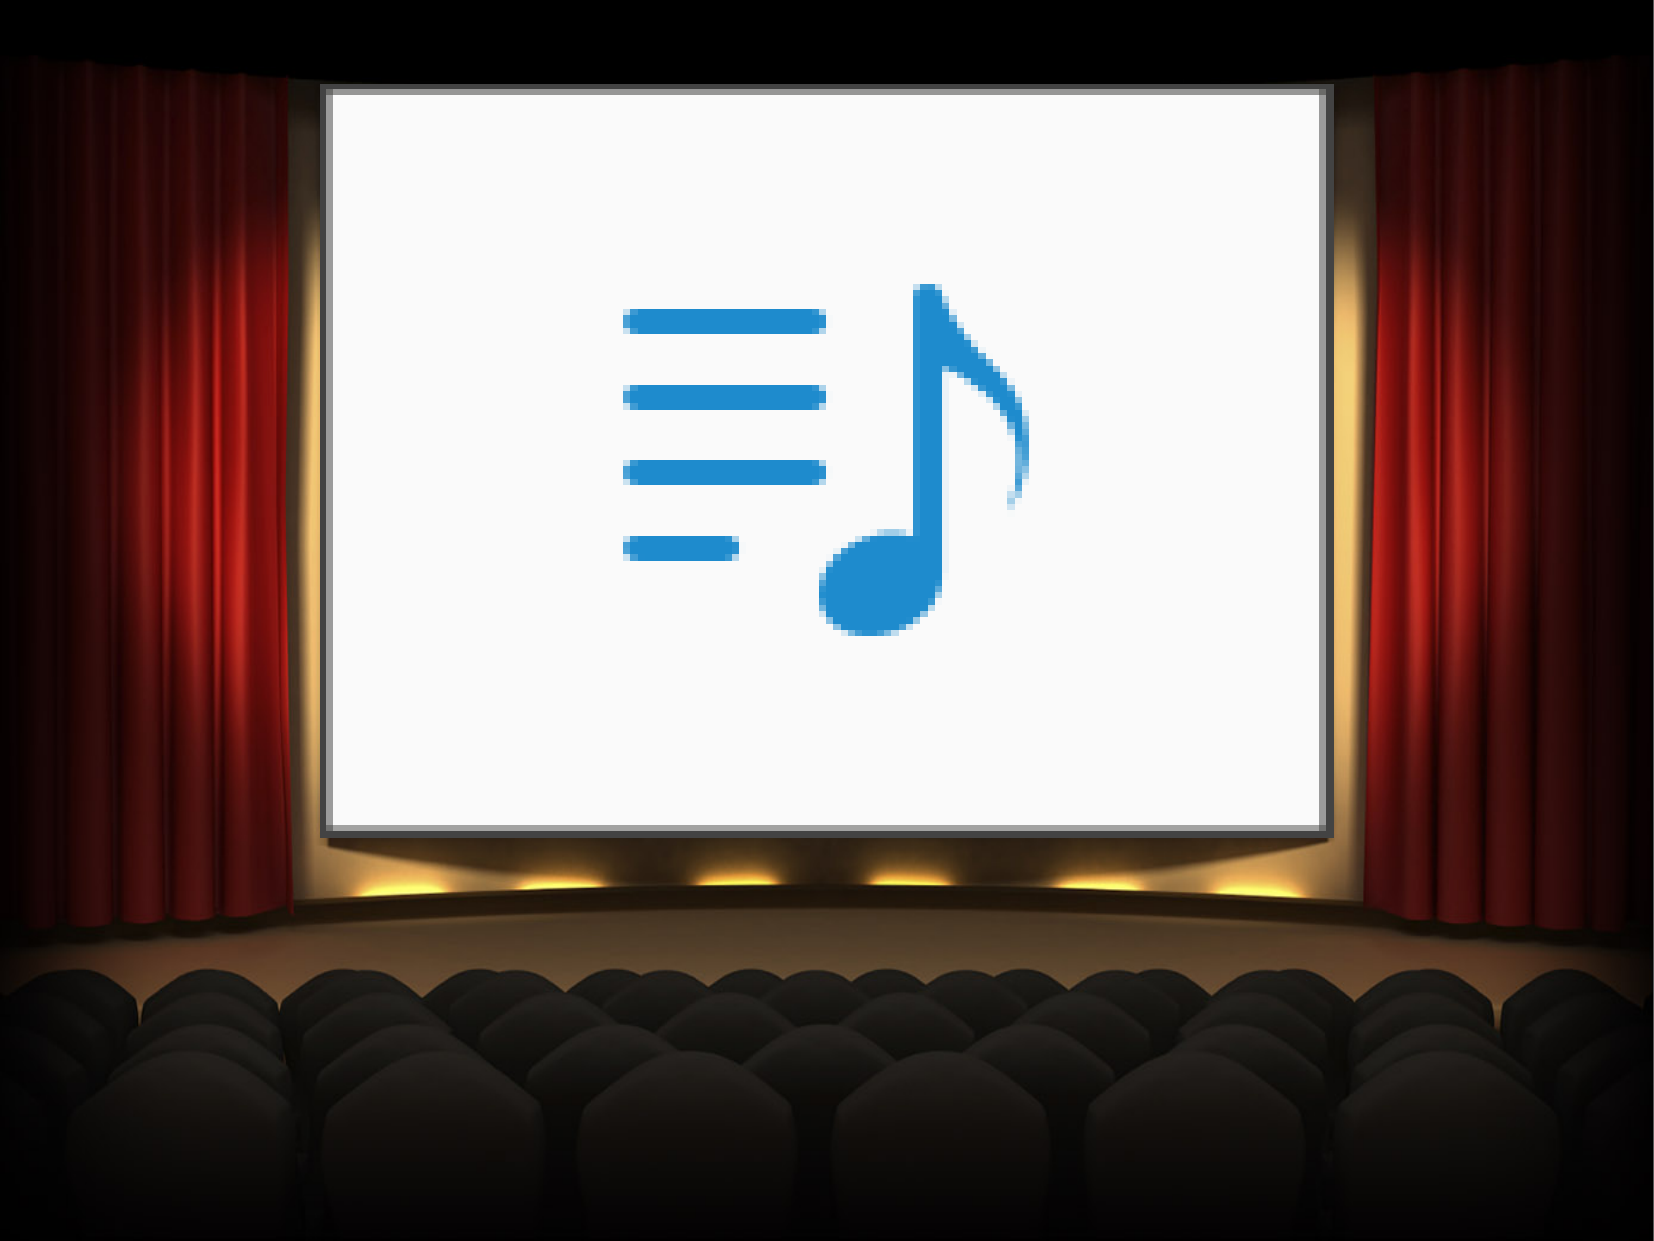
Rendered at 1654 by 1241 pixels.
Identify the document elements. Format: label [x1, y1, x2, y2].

text_box [318, 82, 1335, 839]
picture [0, 0, 1654, 1241]
